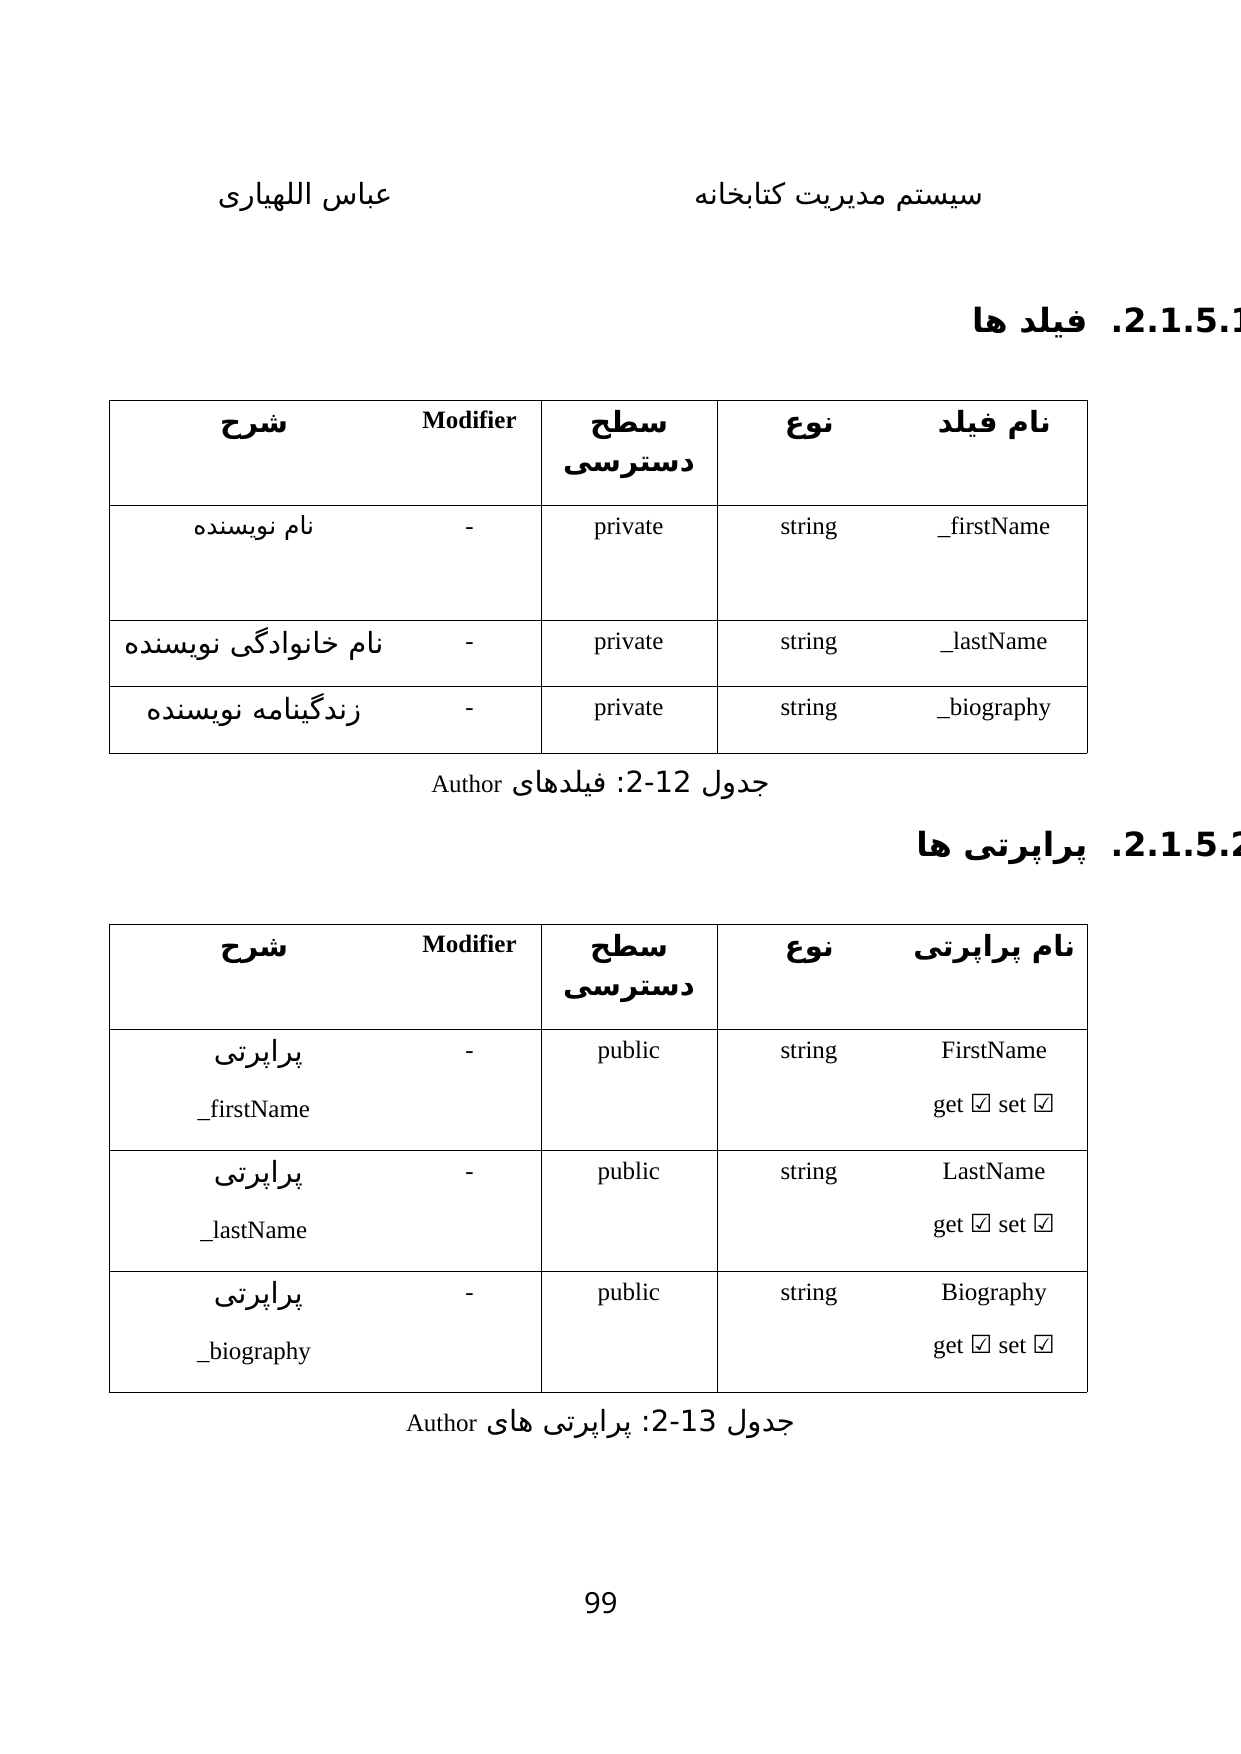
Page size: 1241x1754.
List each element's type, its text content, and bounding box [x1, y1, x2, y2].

table_header نوع [718, 401, 901, 505]
table_header شرح [110, 401, 398, 505]
table_header نوع [718, 925, 901, 1029]
table_cell public [542, 1030, 717, 1150]
table_cell string [718, 621, 901, 686]
table_cell string [718, 1272, 901, 1392]
table_header نام پراپرتی [901, 925, 1087, 1029]
text جدول 2-12: فیلدهای Author [114, 765, 1087, 799]
table_cell - [398, 687, 541, 753]
table_cell string [718, 1151, 901, 1271]
table_cell _firstName [901, 506, 1087, 620]
table_cell پراپرتی ­_lastName [110, 1151, 398, 1271]
table_cell string [718, 1030, 901, 1150]
table_cell LastName get ☑ set ☑ [901, 1151, 1087, 1271]
table_header سطح دسترسی [542, 925, 717, 1029]
table_cell پراپرتی _biography [110, 1272, 398, 1392]
table_cell _biography [901, 687, 1087, 753]
table_header شرح [110, 925, 398, 1029]
table_cell public [542, 1272, 717, 1392]
table_cell string [718, 687, 901, 753]
table_cell string [718, 506, 901, 620]
table_header Modifier [398, 401, 541, 505]
table_header Modifier [398, 925, 541, 1029]
subtitle پراپرتی ها [114, 825, 1087, 864]
table_cell FirstName get ☑ set ☑ [901, 1030, 1087, 1150]
table_cell _lastName [901, 621, 1087, 686]
table_cell - [398, 1151, 541, 1271]
table_cell private [542, 621, 717, 686]
table_header سطح دسترسی [542, 401, 717, 505]
table_cell Biography get ☑ set ☑ [901, 1272, 1087, 1392]
table_header نام فیلد [901, 401, 1087, 505]
table_cell - [398, 1030, 541, 1150]
subtitle فیلد ها [114, 301, 1087, 340]
table_cell - [398, 1272, 541, 1392]
table_cell پراپرتی _firstName [110, 1030, 398, 1150]
table_cell public [542, 1151, 717, 1271]
table_cell - [398, 621, 541, 686]
table_cell private [542, 687, 717, 753]
table_cell - [398, 506, 541, 620]
table_cell private [542, 506, 717, 620]
table_cell نام خانوادگی نویسنده [110, 621, 398, 686]
table_cell زندگینامه نویسنده [110, 687, 398, 753]
text جدول 2-13: پراپرتی های Author [114, 1404, 1087, 1438]
table_cell نام نویسنده [110, 506, 398, 620]
